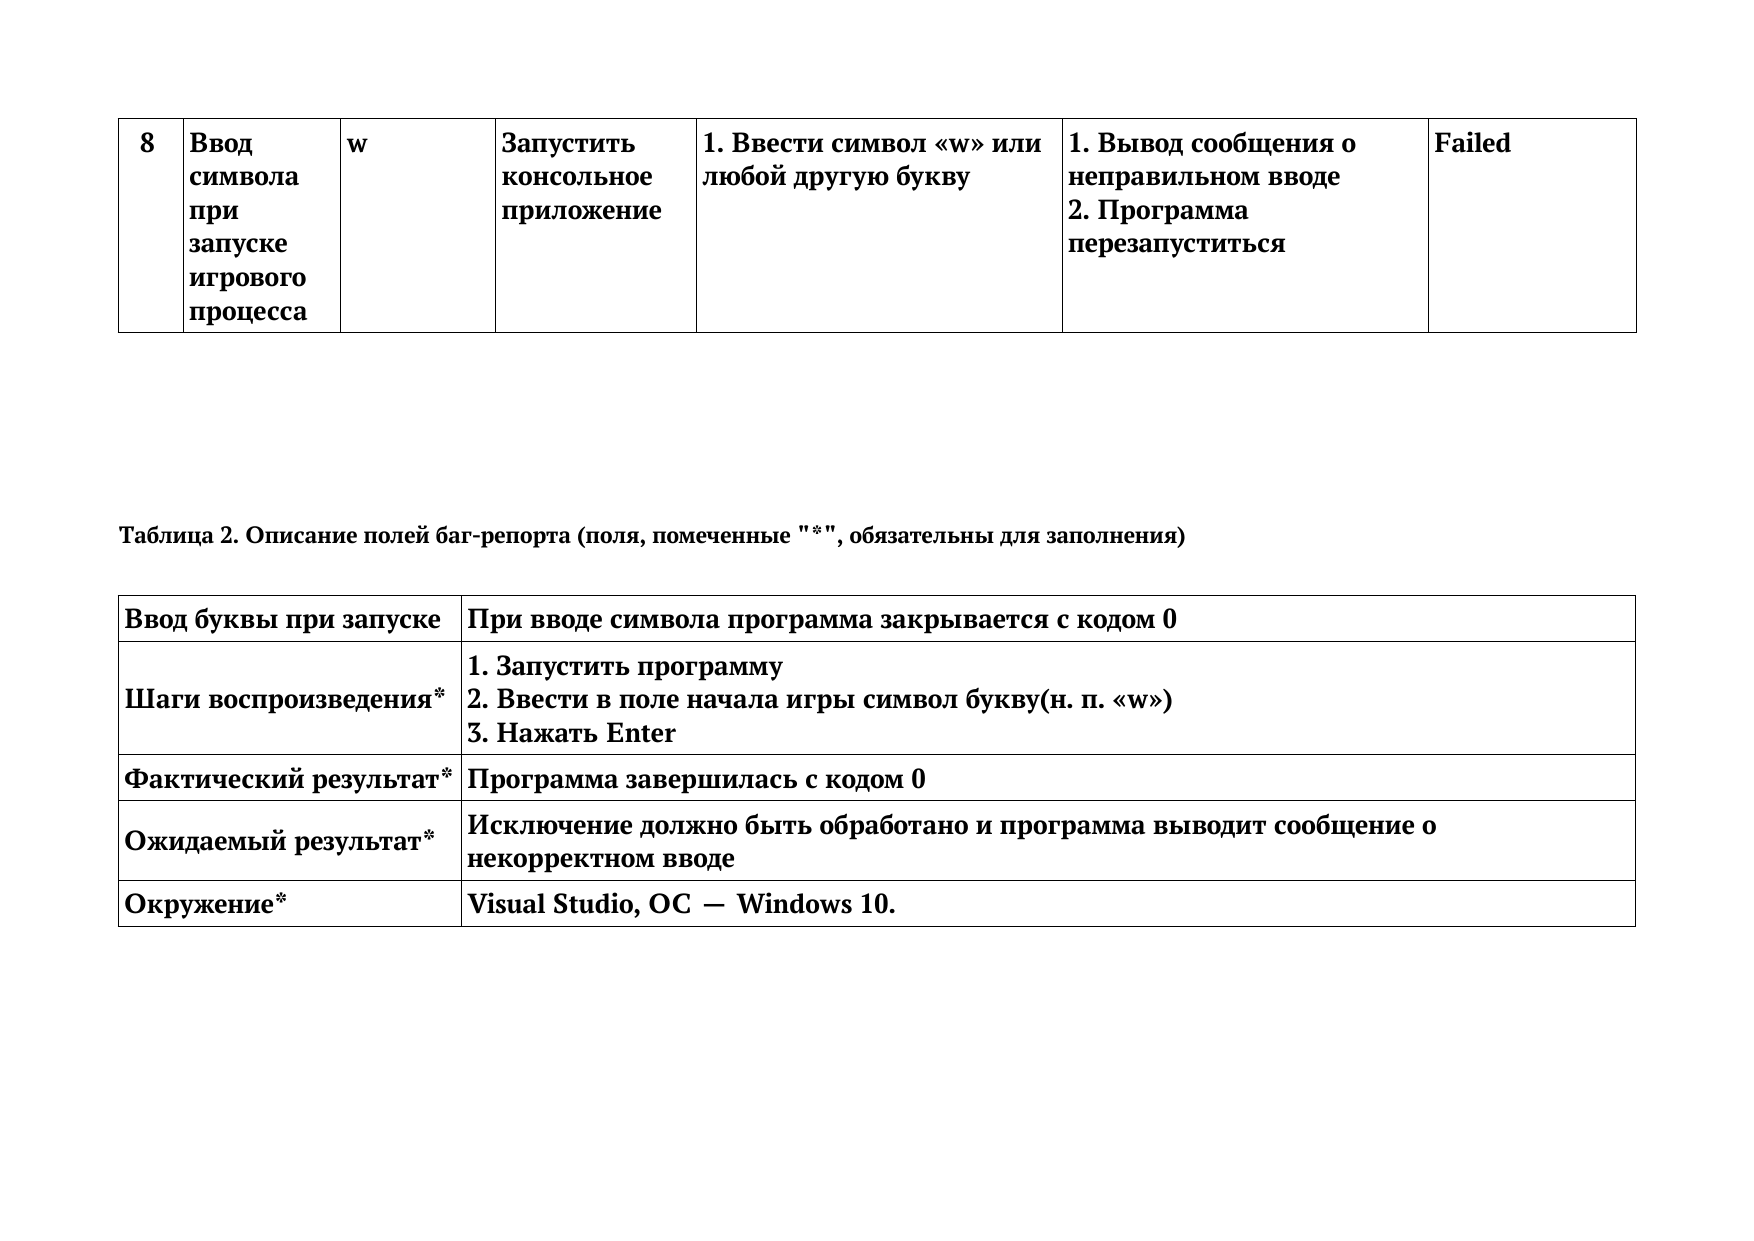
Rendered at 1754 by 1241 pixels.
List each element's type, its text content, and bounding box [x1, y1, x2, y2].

table_header При вводе символа программа закрывается с кодом 0 [462, 596, 1635, 641]
table_cell 1. Запустить программу 2. Ввести в поле начала игры символ букву(н. п. «w») 3. Нажать Enter [462, 642, 1635, 754]
table_cell 1. Ввести символ «w» или любой другую букву [697, 119, 1062, 332]
table_cell Программа завершилась с кодом 0 [462, 755, 1635, 800]
table_cell 1. Вывод сообщения о неправильном вводе 2. Программа перезапуститься [1063, 119, 1428, 332]
table_cell w [341, 119, 495, 332]
table_cell Ввод символа при запуске игрового процесса [184, 119, 340, 332]
table_cell Запустить консольное приложение [496, 119, 696, 332]
table_cell Шаги воспроизведения* [119, 642, 461, 754]
table_cell Failed [1429, 119, 1636, 332]
text Таблица 2. Описание полей баг-репорта (поля, помеченные "*", обязательны для заполнения) [118, 520, 1636, 549]
table_cell Visual Studio, ОС — Windows 10. [462, 881, 1635, 926]
table_header Ввод буквы при запуске [119, 596, 461, 641]
table_cell Фактический результат* [119, 755, 461, 800]
table_cell Исключение должно быть обработано и программа выводит сообщение о некорректном вводе [462, 801, 1635, 879]
table_cell 8 [119, 119, 183, 332]
table_cell Окружение* [119, 881, 461, 926]
table_cell Ожидаемый результат* [119, 801, 461, 879]
